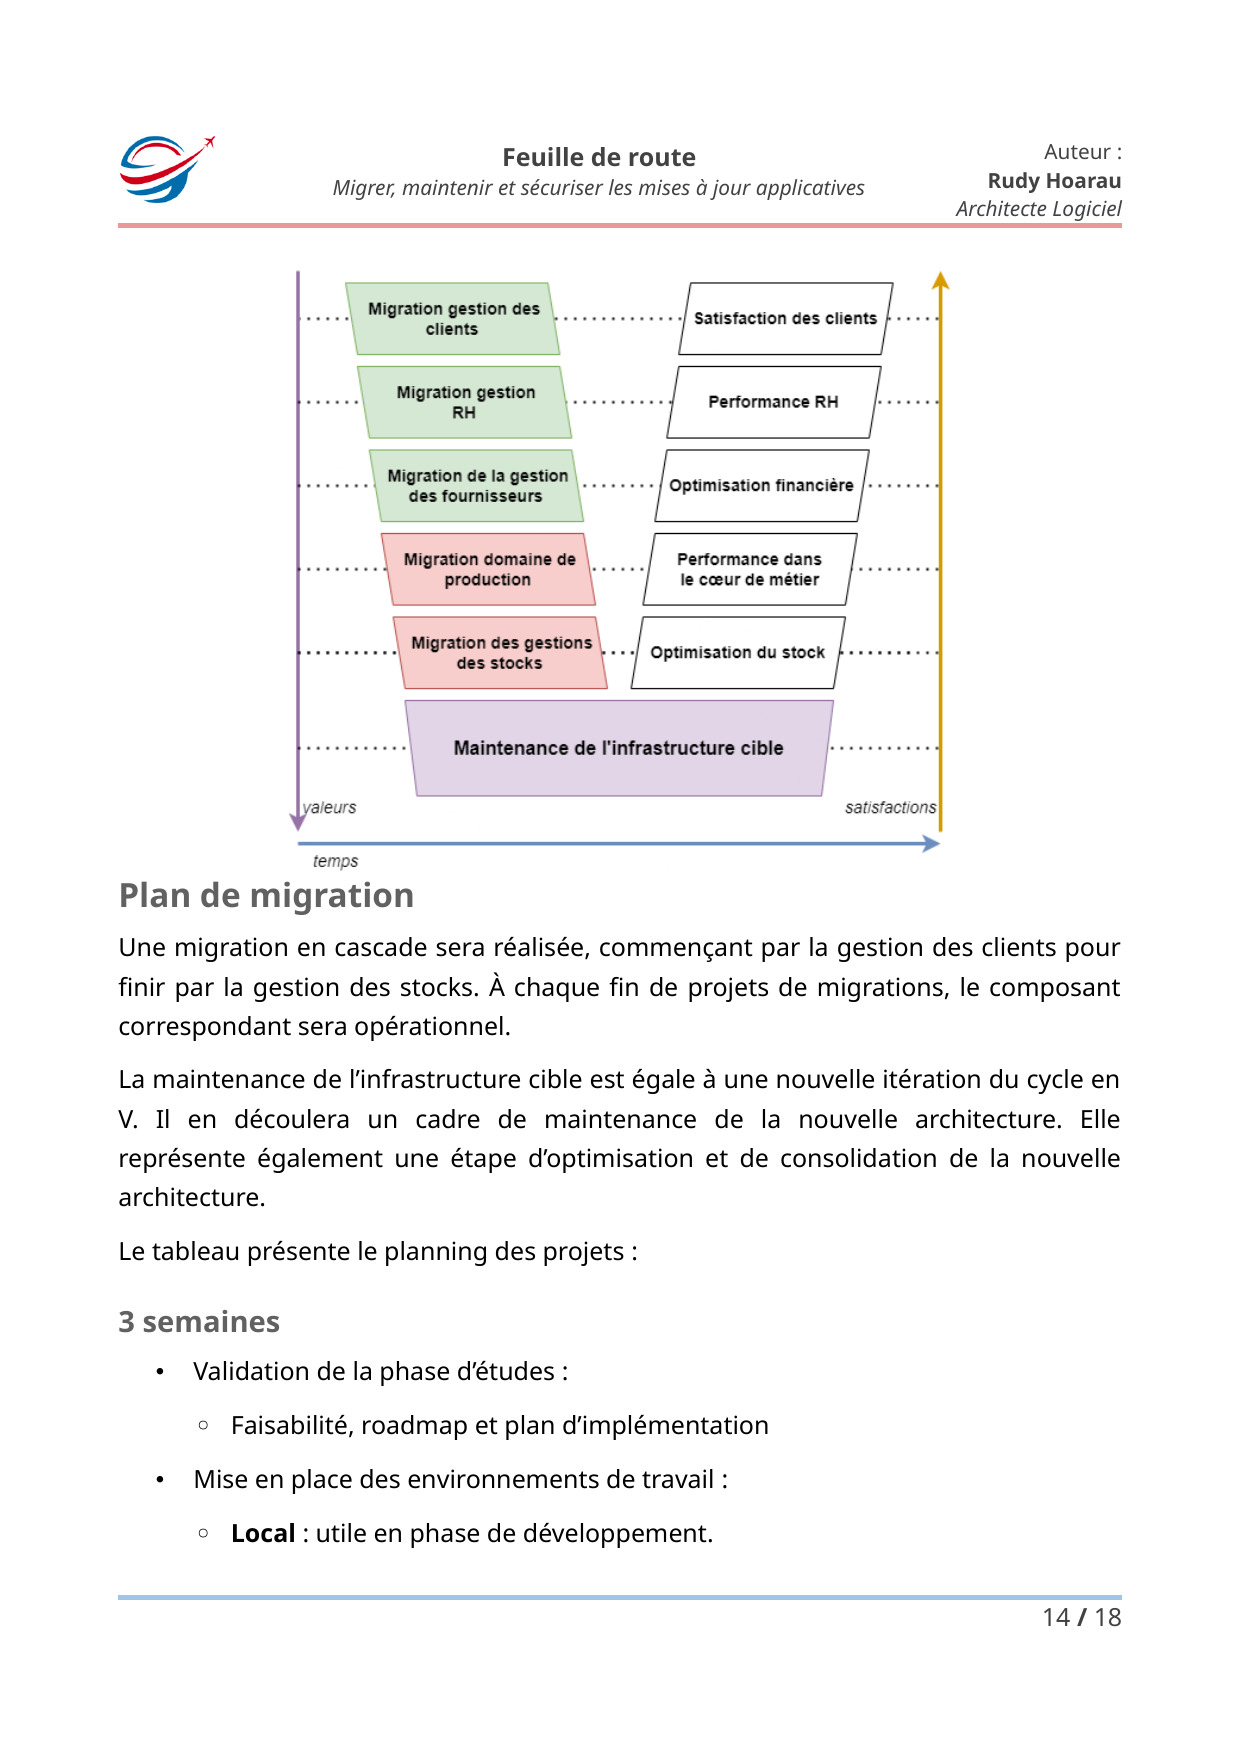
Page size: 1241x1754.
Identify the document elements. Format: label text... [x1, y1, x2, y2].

list Validation de la phase d’études : [156, 1354, 1122, 1388]
list Mise en place des environnements de travail : [156, 1461, 1122, 1496]
picture [288, 261, 952, 873]
list Faisabilité, roadmap et plan d’implémentation [193, 1408, 1122, 1442]
subtitle Plan de migration [118, 873, 1122, 918]
text La maintenance de l’infrastructure cible est égale à une nouvelle itération du cycle en V. Il en découlera un cadre de maintenance de la nouvelle architecture. Elle représente également une étape d’optimisation et de consolidation de la nouvelle architecture. [118, 1062, 1122, 1214]
text Une migration en cascade sera réalisée, commençant par la gestion des clients pour finir par la gestion des stocks. À chaque fin de projets de migrations, le composant correspondant sera opérationnel. [118, 930, 1122, 1042]
subtitle 3 semaines [118, 1302, 1122, 1341]
list Local : utile en phase de développement. [193, 1515, 1122, 1549]
picture [118, 132, 218, 209]
text Le tableau présente le planning des projets : [118, 1233, 1122, 1267]
